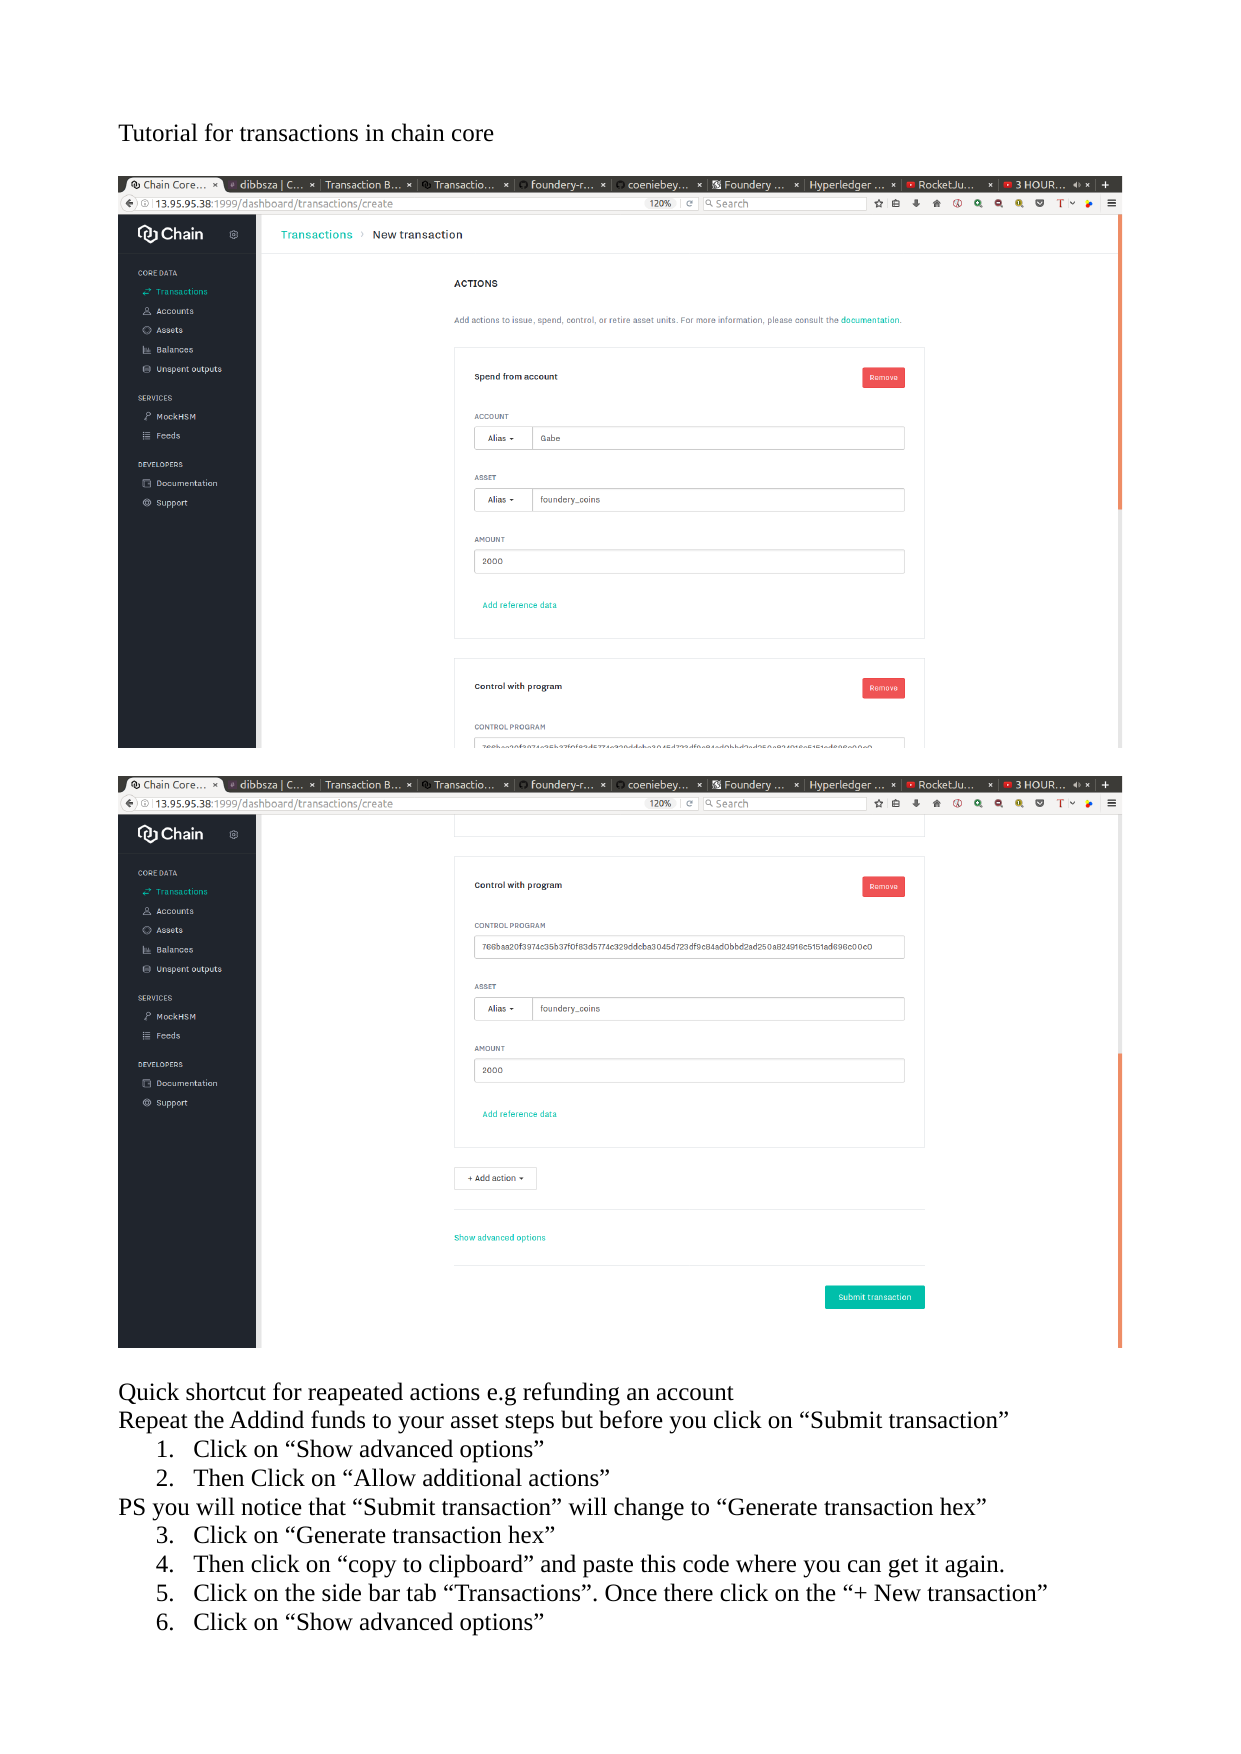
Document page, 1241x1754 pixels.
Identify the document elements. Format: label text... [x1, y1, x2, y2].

list Click on “Show advanced options” [156, 1607, 1122, 1636]
list Then click on “copy to clipboard” and paste this code where you can get it again. [156, 1549, 1122, 1578]
list Click on the side bar tab “Transactions”. Once there click on the “+ New transaction” [156, 1578, 1122, 1607]
picture [118, 176, 1123, 748]
list Click on “Generate transaction hex” [156, 1521, 1122, 1549]
picture [118, 776, 1123, 1348]
list Click on “Show advanced options” [156, 1434, 1122, 1463]
text PS you will notice that “Submit transaction” will change to “Generate transaction hex” [118, 1492, 1122, 1521]
text Repeat the Addind funds to your asset steps but before you click on “Submit transaction” [118, 1406, 1122, 1434]
text Quick shortcut for reapeated actions e.g refunding an account [118, 1377, 1122, 1406]
list Then Click on “Allow additional actions” [156, 1463, 1122, 1492]
